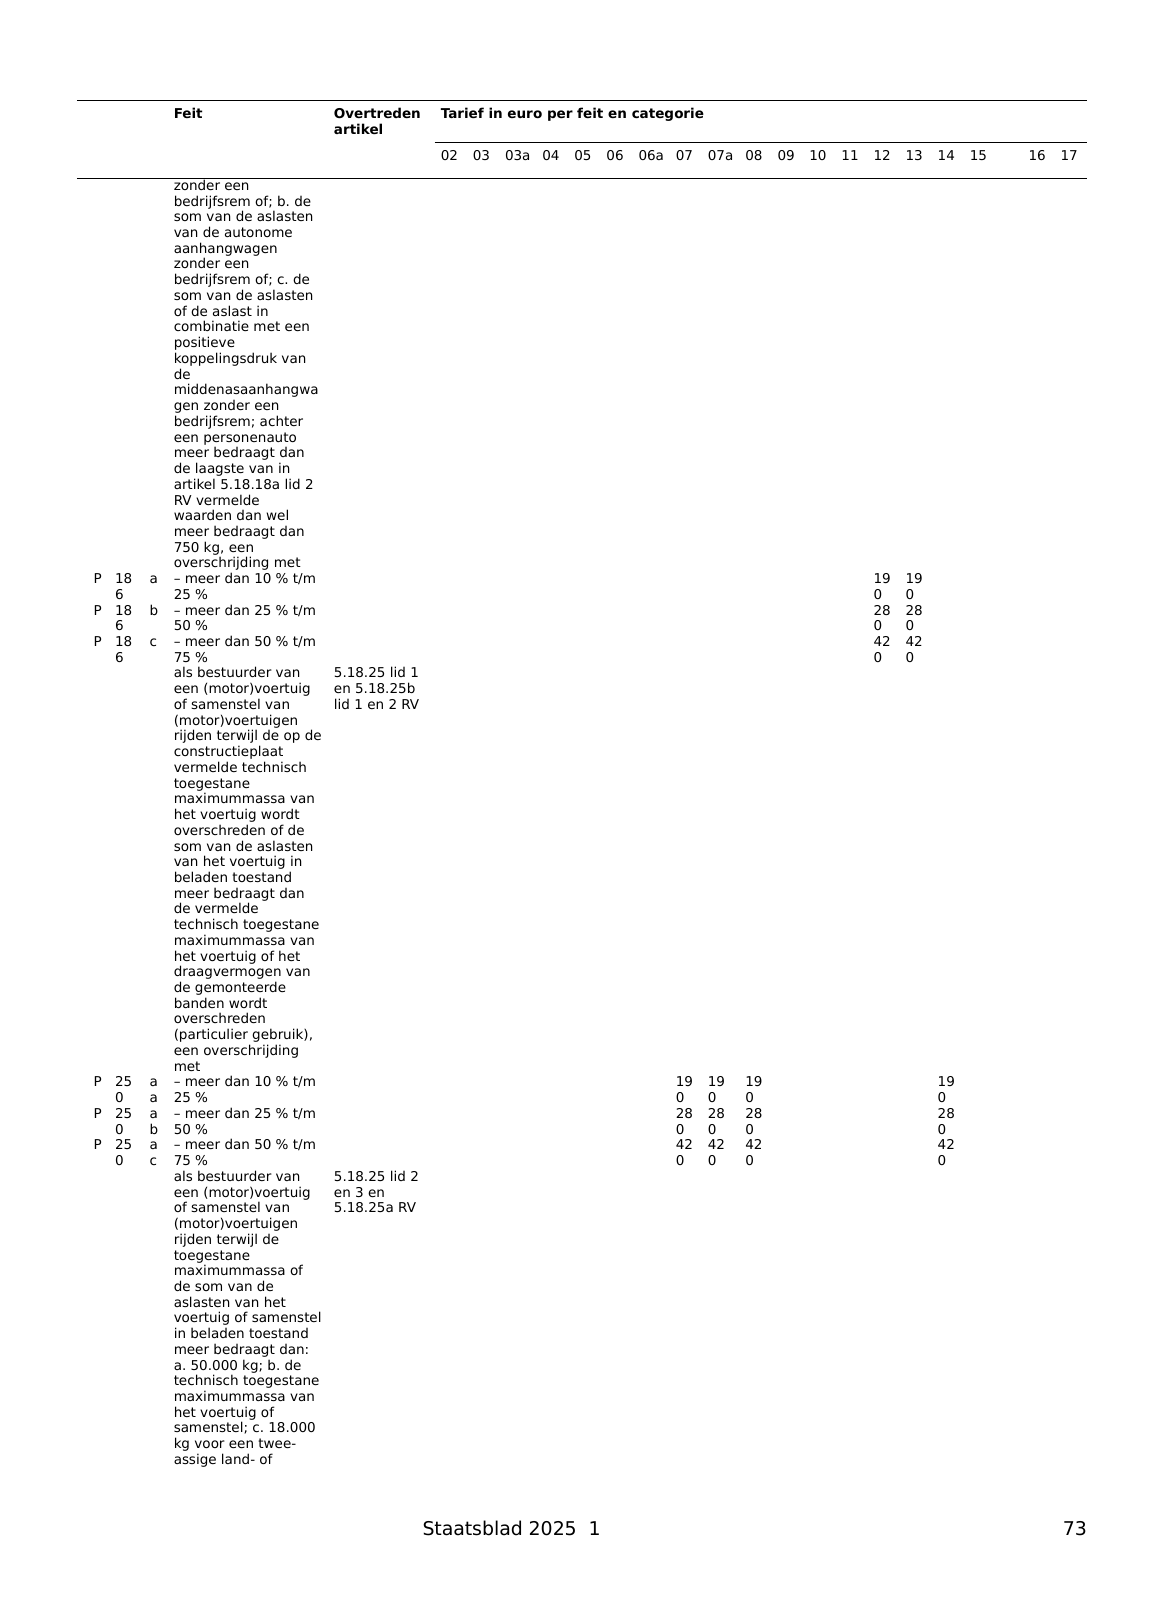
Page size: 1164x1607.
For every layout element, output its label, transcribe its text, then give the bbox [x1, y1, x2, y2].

table_header Overtreden artikel [328, 101, 434, 142]
table_cell [328, 142, 434, 178]
table_cell [144, 142, 162, 178]
table_cell 07a [702, 143, 739, 178]
table_cell [109, 142, 143, 178]
table_cell 15 [964, 143, 1022, 178]
table_cell 03a [499, 143, 536, 178]
table_cell [168, 142, 328, 178]
table_header Tarief in euro per feit en categorie [435, 101, 1087, 142]
table_cell 12 [868, 143, 899, 178]
table_cell [82, 142, 87, 178]
table_cell 14 [931, 143, 963, 178]
table_cell [162, 142, 167, 178]
table_cell 16 [1022, 143, 1054, 178]
table_cell 08 [739, 143, 771, 178]
table_header [77, 101, 82, 142]
table_cell 04 [536, 143, 568, 178]
table_cell [77, 142, 82, 178]
table_header [109, 101, 143, 142]
table_cell 06 [600, 143, 632, 178]
table_header [144, 101, 162, 142]
table_cell 05 [568, 143, 600, 178]
table_cell 10 [803, 143, 835, 178]
table_header [88, 101, 109, 142]
table_cell 13 [899, 143, 931, 178]
table_cell 11 [835, 143, 867, 178]
table_cell 07 [670, 143, 702, 178]
table_cell 03 [467, 143, 499, 178]
table_header [82, 101, 87, 142]
table_cell 02 [435, 143, 467, 178]
table_cell [88, 142, 109, 178]
table_cell 09 [771, 143, 803, 178]
table_cell 17 [1054, 143, 1087, 178]
table_header [162, 101, 167, 142]
table_cell 06a [632, 143, 670, 178]
table_header Feit [168, 101, 328, 142]
